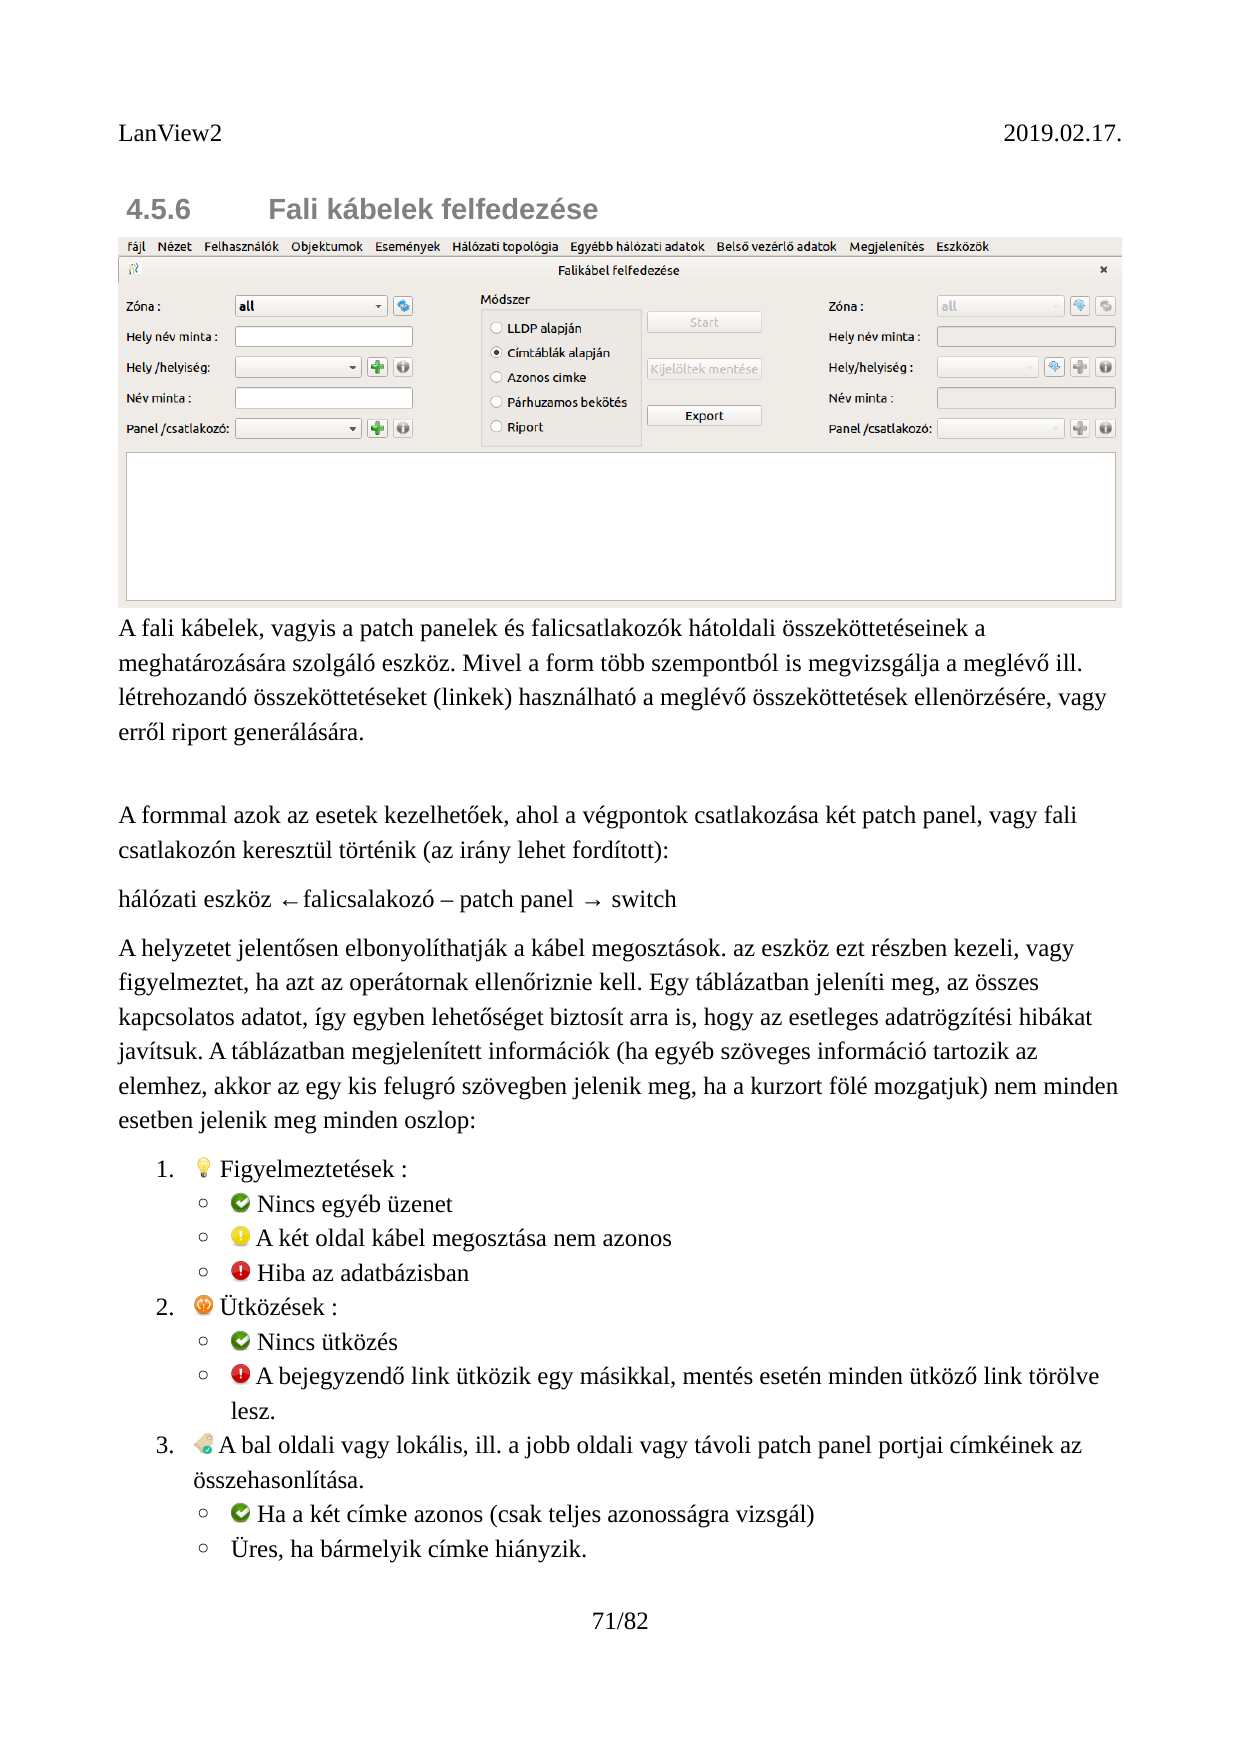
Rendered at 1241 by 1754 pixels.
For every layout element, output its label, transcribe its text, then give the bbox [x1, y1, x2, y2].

list Üres, ha bármelyik címke hiányzik. [193, 1534, 1122, 1562]
picture [193, 1433, 214, 1454]
text A fali kábelek, vagyis a patch panelek és falicsatlakozók hátoldali összeköttetéseinek a meghatározására szolgáló eszköz. Mivel a form több szempontból is megvizsgálja a meglévő ill. létrehozandó összeköttetéseket (linkek) használható a meglévő összeköttetések ellenörzésére, vagy erről riport generálására. [118, 608, 1122, 780]
subtitle Fali kábelek felfedezése [118, 192, 1122, 225]
picture [230, 1192, 251, 1213]
picture [193, 1295, 214, 1316]
picture [118, 237, 1123, 608]
picture [193, 1157, 214, 1178]
list A bejegyzendő link ütközik egy másikkal, mentés esetén minden ütköző link törölve lesz. [193, 1361, 1122, 1424]
picture [230, 1261, 251, 1282]
list Nincs ütközés [193, 1327, 1122, 1356]
list Nincs egyéb üzenet [193, 1189, 1122, 1218]
text A formmal azok az esetek kezelhetőek, ahol a végpontok csatlakozása két patch panel, vagy fali csatlakozón keresztül történik (az irány lehet fordított): [118, 800, 1122, 864]
list A két oldal kábel megosztása nem azonos [193, 1223, 1122, 1252]
list Ütközések : [156, 1292, 1122, 1321]
picture [230, 1330, 251, 1351]
list Figyelmeztetések : [156, 1154, 1122, 1183]
list A bal oldali vagy lokális, ill. a jobb oldali vagy távoli patch panel portjai címkéinek az összehasonlítása. [156, 1430, 1122, 1493]
picture [230, 1502, 251, 1523]
picture [230, 1364, 251, 1385]
list Hiba az adatbázisban [193, 1258, 1122, 1287]
text hálózati eszköz ←falicsalakozó – patch panel → switch [118, 884, 1122, 913]
list Ha a két címke azonos (csak teljes azonosságra vizsgál) [193, 1499, 1122, 1528]
text A helyzetet jelentősen elbonyolíthatják a kábel megosztások. az eszköz ezt részben kezeli, vagy figyelmeztet, ha azt az operátornak ellenőriznie kell. Egy táblázatban jeleníti meg, az összes kapcsolatos adatot, így egyben lehetőséget biztosít arra is, hogy az esetleges adatrögzítési hibákat javítsuk. A táblázatban megjelenített információk (ha egyéb szöveges információ tartozik az elemhez, akkor az egy kis felugró szövegben jelenik meg, ha a kurzort fölé mozgatjuk) nem minden esetben jelenik meg minden oszlop: [118, 933, 1122, 1134]
picture [230, 1226, 251, 1247]
